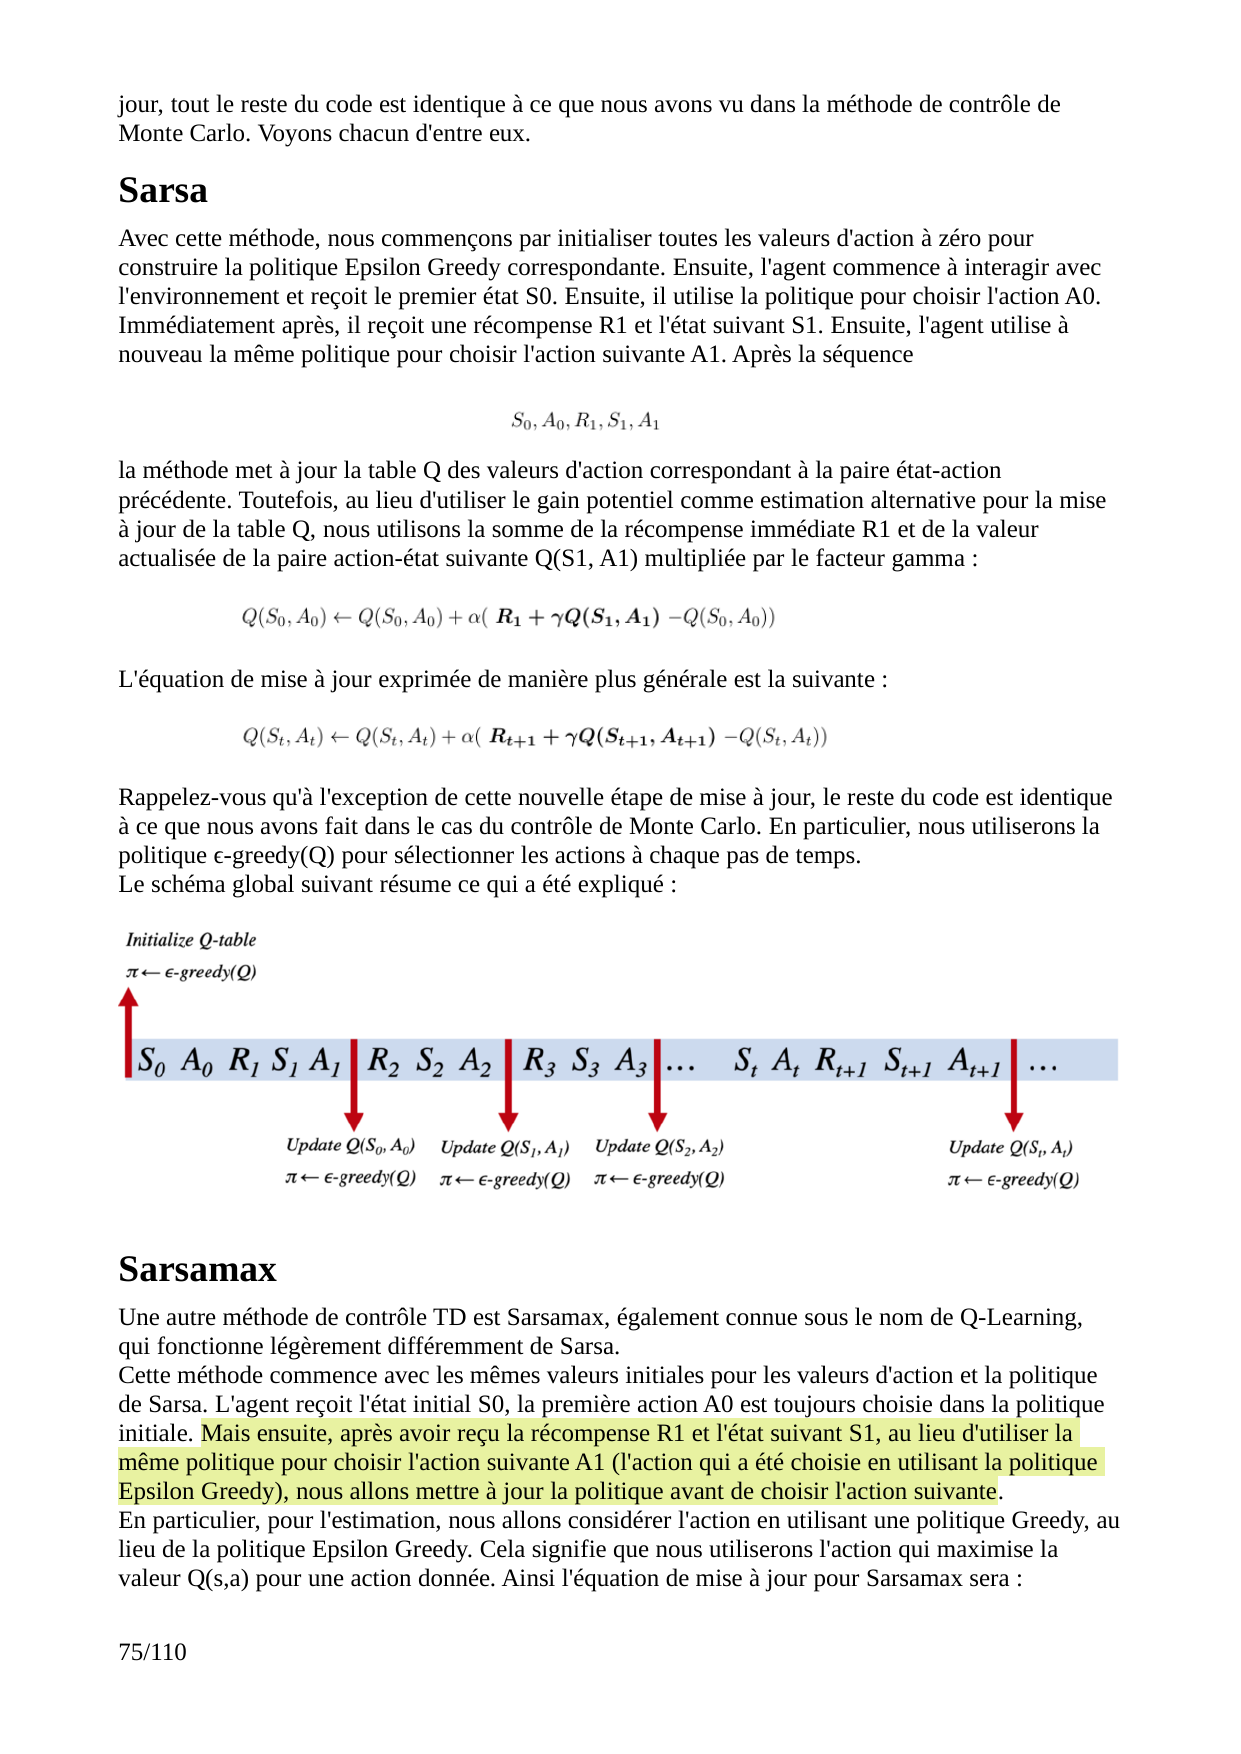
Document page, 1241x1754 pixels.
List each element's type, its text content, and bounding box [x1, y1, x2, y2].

text jour, tout le reste du code est identique à ce que nous avons vu dans la méthode de contrôle de Monte Carlo. Voyons chacun d'entre eux. [118, 88, 1122, 147]
text Rappelez-vous qu'à l'exception de cette nouvelle étape de mise à jour, le reste du code est identique à ce que nous avons fait dans le cas du contrôle de Monte Carlo. En particulier, nous utiliserons la politique ϵ-greedy(Q) pour sélectionner les actions à chaque pas de temps. [118, 782, 1122, 869]
picture [234, 722, 1007, 753]
text Le schéma global suivant résume ce qui a été expliqué : [118, 869, 1122, 898]
text Une autre méthode de contrôle TD est Sarsamax, également connue sous le nom de Q-Learning, qui fonctionne légèrement différemment de Sarsa. [118, 1302, 1122, 1360]
text Cette méthode commence avec les mêmes valeurs initiales pour les valeurs d'action et la politique de Sarsa. L'agent reçoit l'état initial S0, la première action A0 est toujours choisie dans la politique initiale. Mais ensuite, après avoir reçu la récompense R1 et l'état suivant S1, au lieu d'utiliser la même politique pour choisir l'action suivante A1 (l'action qui a été choisie en utilisant la politique Epsilon Greedy), nous allons mettre à jour la politique avant de choisir l'action suivante. [118, 1360, 1122, 1505]
subtitle Sarsamax [118, 1246, 1122, 1289]
text Avec cette méthode, nous commençons par initialiser toutes les valeurs d'action à zéro pour construire la politique Epsilon Greedy correspondante. Ensuite, l'agent commence à interagir avec l'environnement et reçoit le premier état S0. Ensuite, il utilise la politique pour choisir l'action A0. Immédiatement après, il reçoit une récompense R1 et l'état suivant S1. Ensuite, l'agent utilise à nouveau la même politique pour choisir l'action suivante A1. Après la séquence [118, 223, 1122, 368]
text la méthode met à jour la table Q des valeurs d'action correspondant à la paire état-action précédente. Toutefois, au lieu d'utiliser le gain potentiel comme estimation alternative pour la mise à jour de la table Q, nous utilisons la somme de la récompense immédiate R1 et de la valeur actualisée de la paire action-état suivante Q(S1, A1) multipliée par le facteur gamma : [118, 455, 1122, 572]
picture [118, 926, 1123, 1197]
text L'équation de mise à jour exprimée de manière plus générale est la suivante : [118, 664, 1122, 693]
picture [350, 397, 890, 440]
text En particulier, pour l'estimation, nous allons considérer l'action en utilisant une politique Greedy, au lieu de la politique Epsilon Greedy. Cela signifie que nous utiliserons l'action qui maximise la valeur Q(s,a) pour une action donnée. Ainsi l'équation de mise à jour pour Sarsamax sera : [118, 1505, 1122, 1592]
picture [235, 600, 1005, 636]
subtitle Sarsa [118, 167, 1122, 210]
